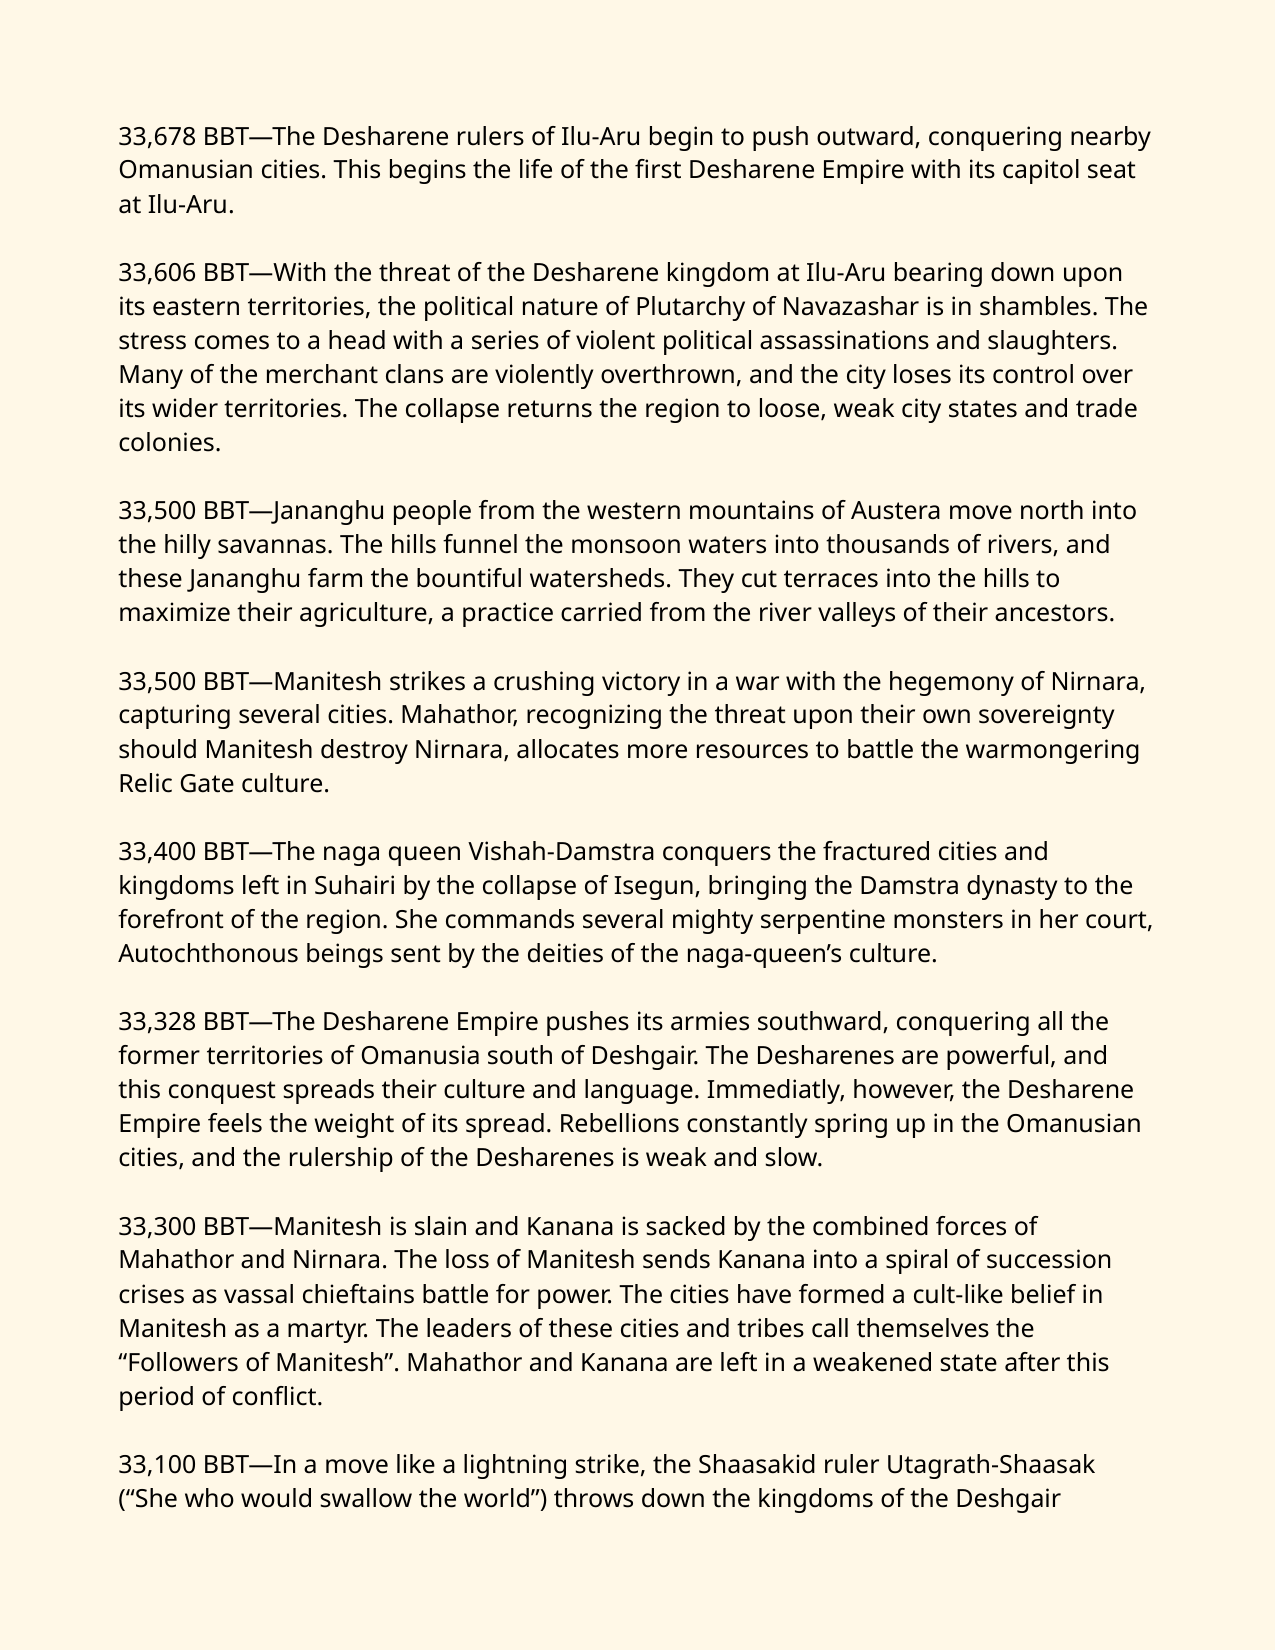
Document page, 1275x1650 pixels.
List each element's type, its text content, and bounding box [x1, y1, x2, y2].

text 33,500 BBT—Manitesh strikes a crushing victory in a war with the hegemony of Nirnara, capturing several cities. Mahathor, recognizing the threat upon their own sovereignty should Manitesh destroy Nirnara, allocates more resources to battle the warmongering Relic Gate culture. [118, 663, 1157, 799]
text 33,328 BBT—The Desharene Empire pushes its armies southward, conquering all the former territories of Omanusia south of Deshgair. The Desharenes are powerful, and this conquest spreads their culture and language. Immediatly, however, the Desharene Empire feels the weight of its spread. Rebellions constantly spring up in the Omanusian cities, and the rulership of the Desharenes is weak and slow. [118, 1004, 1157, 1174]
text 33,500 BBT—Jananghu people from the western mountains of Austera move north into the hilly savannas. The hills funnel the monsoon waters into thousands of rivers, and these Jananghu farm the bountiful watersheds. They cut terraces into the hills to maximize their agriculture, a practice carried from the river valleys of their ancestors. [118, 493, 1157, 629]
text 33,606 BBT—With the threat of the Desharene kingdom at Ilu-Aru bearing down upon its eastern territories, the political nature of Plutarchy of Navazashar is in shambles. The stress comes to a head with a series of violent political assassinations and slaughters. Many of the merchant clans are violently overthrown, and the city loses its control over its wider territories. The collapse returns the region to loose, weak city states and trade colonies. [118, 254, 1157, 459]
text 33,400 BBT—The naga queen Vishah-Damstra conquers the fractured cities and kingdoms left in Suhairi by the collapse of Isegun, bringing the Damstra dynasty to the forefront of the region. She commands several mighty serpentine monsters in her court, Autochthonous beings sent by the deities of the naga-queen’s culture. [118, 833, 1157, 970]
text 33,300 BBT—Manitesh is slain and Kanana is sacked by the combined forces of Mahathor and Nirnara. The loss of Manitesh sends Kanana into a spiral of succession crises as vassal chieftains battle for power. The cities have formed a cult-like belief in Manitesh as a martyr. The leaders of these cities and tribes call themselves the “Followers of Manitesh”. Mahathor and Kanana are left in a weakened state after this period of conflict. [118, 1208, 1157, 1412]
text 33,100 BBT—In a move like a lightning strike, the Shaasakid ruler Utagrath-Shaasak (“She who would swallow the world”) throws down the kingdoms of the Deshgair [118, 1447, 1157, 1515]
text 33,678 BBT—The Desharene rulers of Ilu-Aru begin to push outward, conquering nearby Omanusian cities. This begins the life of the first Desharene Empire with its capitol seat at Ilu-Aru. [118, 118, 1157, 220]
